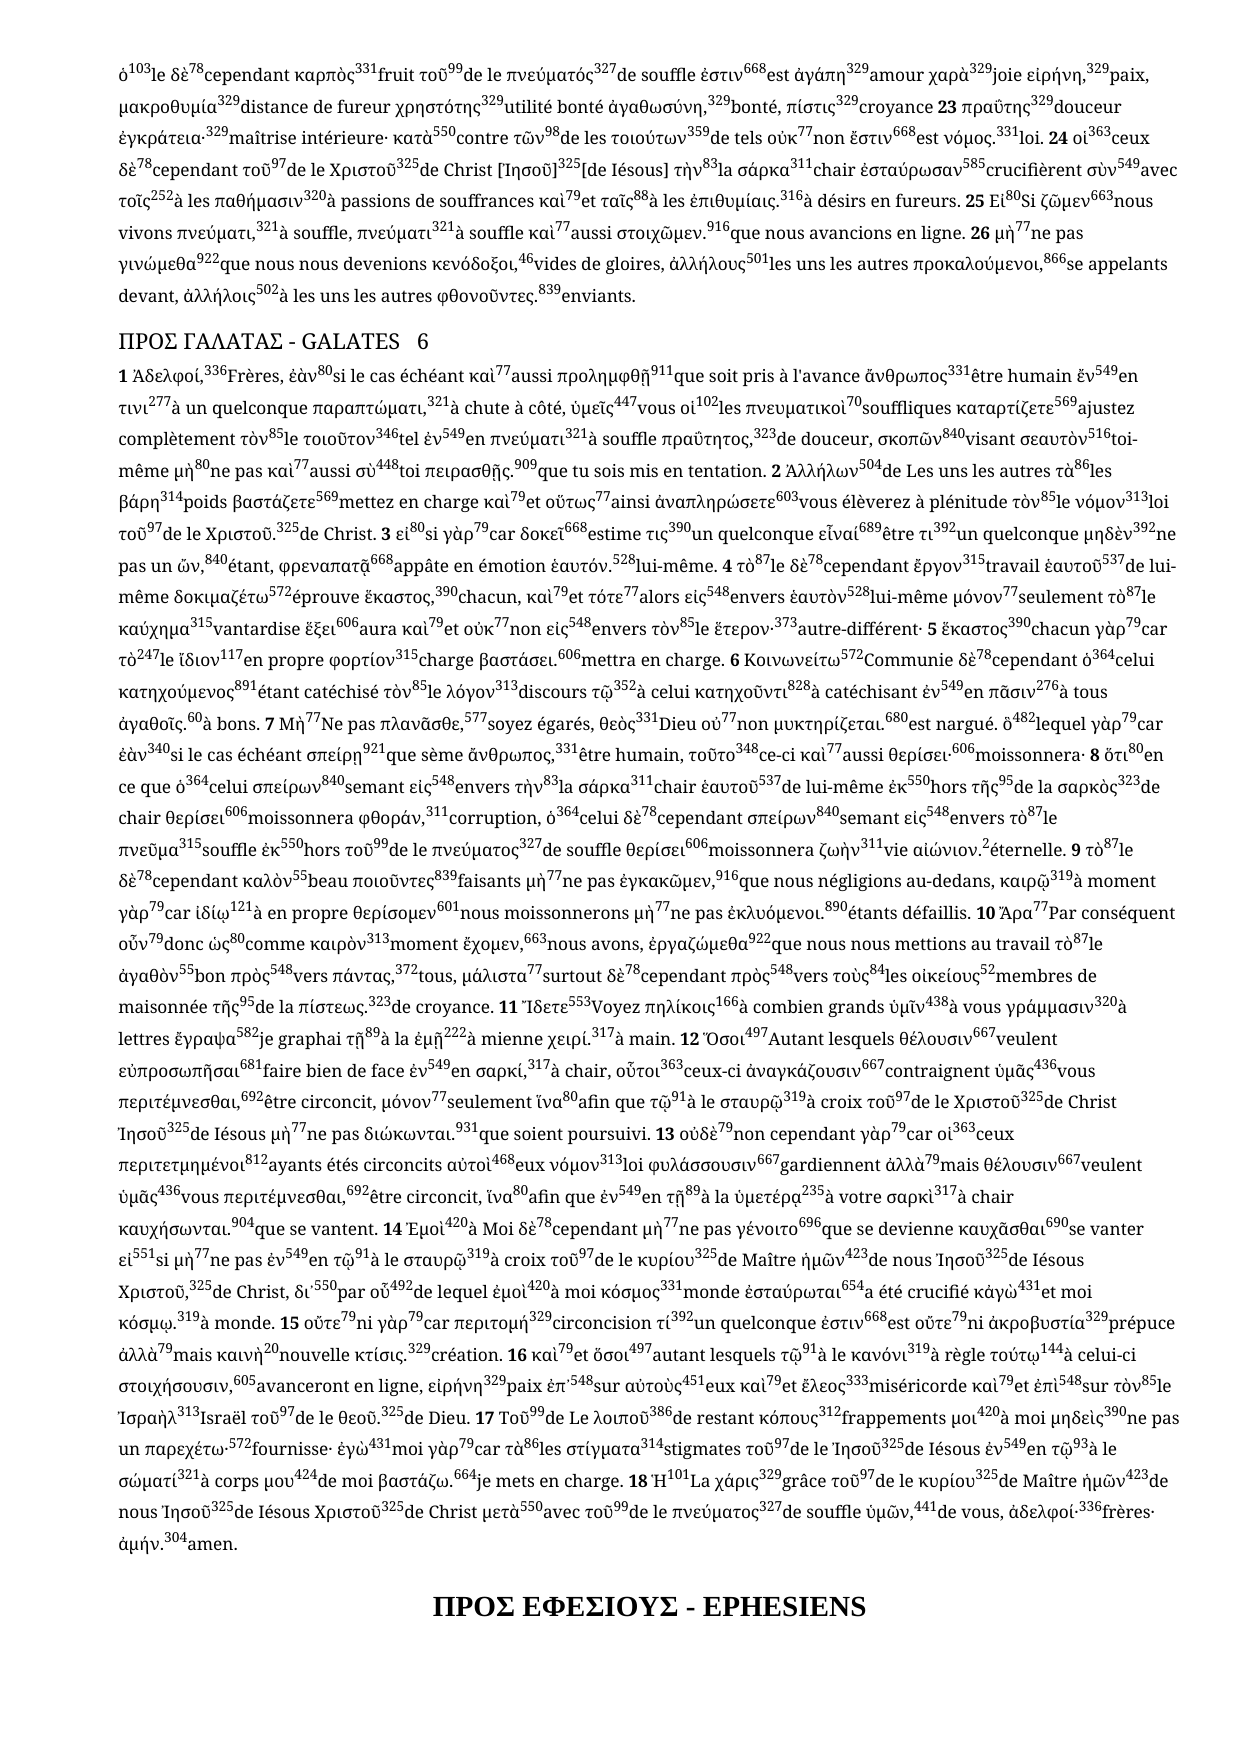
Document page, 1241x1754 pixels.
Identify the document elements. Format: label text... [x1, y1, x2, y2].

text 1 Ἀδελφοί,336Frères, ἐὰν80si le cas échéant καὶ77aussi προλημφθῇ911que soit pris à l'avance ἄνθρωπος331être humain ἔν549en τινι277à un quelconque παραπτώματι,321à chute à côté, ὑμεῖς447vous οἱ102les πνευματικοὶ70souffliques καταρτίζετε569ajustez complètement τὸν85le τοιοῦτον346tel ἐν549en πνεύματι321à souffle πραΰτητος,323de douceur, σκοπῶν840visant σεαυτὸν516toi-même μὴ80ne pas καὶ77aussi σὺ448toi πειρασθῇς.909que tu sois mis en tentation. 2 Ἀλλήλων504de Les uns les autres τὰ86les βάρη314poids βαστάζετε569mettez en charge καὶ79et οὕτως77ainsi ἀναπληρώσετε603vous élèverez à plénitude τὸν85le νόμον313loi τοῦ97de le Χριστοῦ.325de Christ. 3 εἰ80si γὰρ79car δοκεῖ668estime τις390un quelconque εἶναί689être τι392un quelconque μηδὲν392ne pas un ὤν,840étant, φρεναπατᾷ668appâte en émotion ἑαυτόν.528lui-même. 4 τὸ87le δὲ78cependant ἔργον315travail ἑαυτοῦ537de lui-même δοκιμαζέτω572éprouve ἕκαστος,390chacun, καὶ79et τότε77alors εἰς548envers ἑαυτὸν528lui-même μόνον77seulement τὸ87le καύχημα315vantardise ἕξει606aura καὶ79et οὐκ77non εἰς548envers τὸν85le ἕτερον·373autre-différent· 5 ἕκαστος390chacun γὰρ79car τὸ247le ἴδιον117en propre φορτίον315charge βαστάσει.606mettra en charge. 6 Κοινωνείτω572Communie δὲ78cependant ὁ364celui κατηχούμενος891étant catéchisé τὸν85le λόγον313discours τῷ352à celui κατηχοῦντι828à catéchisant ἐν549en πᾶσιν276à tous ἀγαθοῖς.60à bons. 7 Μὴ77Ne pas πλανᾶσθε,577soyez égarés, θεὸς331Dieu οὐ77non μυκτηρίζεται.680est nargué. ὃ482lequel γὰρ79car ἐὰν340si le cas échéant σπείρῃ921que sème ἄνθρωπος,331être humain, τοῦτο348ce-ci καὶ77aussi θερίσει·606moissonnera· 8 ὅτι80en ce que ὁ364celui σπείρων840semant εἰς548envers τὴν83la σάρκα311chair ἑαυτοῦ537de lui-même ἐκ550hors τῆς95de la σαρκὸς323de chair θερίσει606moissonnera φθοράν,311corruption, ὁ364celui δὲ78cependant σπείρων840semant εἰς548envers τὸ87le πνεῦμα315souffle ἐκ550hors τοῦ99de le πνεύματος327de souffle θερίσει606moissonnera ζωὴν311vie αἰώνιον.2éternelle. 9 τὸ87le δὲ78cependant καλὸν55beau ποιοῦντες839faisants μὴ77ne pas ἐγκακῶμεν,916que nous négligions au-dedans, καιρῷ319à moment γὰρ79car ἰδίῳ121à en propre θερίσομεν601nous moissonnerons μὴ77ne pas ἐκλυόμενοι.890étants défaillis. 10 Ἄρα77Par conséquent οὖν79donc ὡς80comme καιρὸν313moment ἔχομεν,663nous avons, ἐργαζώμεθα922que nous nous mettions au travail τὸ87le ἀγαθὸν55bon πρὸς548vers πάντας,372tous, μάλιστα77surtout δὲ78cependant πρὸς548vers τοὺς84les οἰκείους52membres de maisonnée τῆς95de la πίστεως.323de croyance. 11 Ἴδετε553Voyez πηλίκοις166à combien grands ὑμῖν438à vous γράμμασιν320à lettres ἔγραψα582je graphai τῇ89à la ἐμῇ222à mienne χειρί.317à main. 12 Ὅσοι497Autant lesquels θέλουσιν667veulent εὐπροσωπῆσαι681faire bien de face ἐν549en σαρκί,317à chair, οὗτοι363ceux-ci ἀναγκάζουσιν667contraignent ὑμᾶς436vous περιτέμνεσθαι,692être circoncit, μόνον77seulement ἵνα80afin que τῷ91à le σταυρῷ319à croix τοῦ97de le Χριστοῦ325de Christ Ἰησοῦ325de Iésous μὴ77ne pas διώκωνται.931que soient poursuivi. 13 οὐδὲ79non cependant γὰρ79car οἱ363ceux περιτετμημένοι812ayants étés circoncits αὐτοὶ468eux νόμον313loi φυλάσσουσιν667gardiennent ἀλλὰ79mais θέλουσιν667veulent ὑμᾶς436vous περιτέμνεσθαι,692être circoncit, ἵνα80afin que ἐν549en τῇ89à la ὑμετέρᾳ235à votre σαρκὶ317à chair καυχήσωνται.904que se vantent. 14 Ἐμοὶ420à Moi δὲ78cependant μὴ77ne pas γένοιτο696que se devienne καυχᾶσθαι690se vanter εἰ551si μὴ77ne pas ἐν549en τῷ91à le σταυρῷ319à croix τοῦ97de le κυρίου325de Maître ἡμῶν423de nous Ἰησοῦ325de Iésous Χριστοῦ,325de Christ, δι᾽550par οὗ492de lequel ἐμοὶ420à moi κόσμος331monde ἐσταύρωται654a été crucifié κἀγὼ431et moi κόσμῳ.319à monde. 15 οὔτε79ni γὰρ79car περιτομή329circoncision τί392un quelconque ἐστιν668est οὔτε79ni ἀκροβυστία329prépuce ἀλλὰ79mais καινὴ20nouvelle κτίσις.329création. 16 καὶ79et ὅσοι497autant lesquels τῷ91à le κανόνι319à règle τούτῳ144à celui-ci στοιχήσουσιν,605avanceront en ligne, εἰρήνη329paix ἐπ᾽548sur αὐτοὺς451eux καὶ79et ἔλεος333miséricorde καὶ79et ἐπὶ548sur τὸν85le Ἰσραὴλ313Israël τοῦ97de le θεοῦ.325de Dieu. 17 Τοῦ99de Le λοιποῦ386de restant κόπους312frappements μοι420à moi μηδεὶς390ne pas un παρεχέτω·572fournisse· ἐγὼ431moi γὰρ79car τὰ86les στίγματα314stigmates τοῦ97de le Ἰησοῦ325de Iésous ἐν549en τῷ93à le σώματί321à corps μου424de moi βαστάζω.664je mets en charge. 18 Ἡ101La χάρις329grâce τοῦ97de le κυρίου325de Maître ἡμῶν423de nous Ἰησοῦ325de Iésous Χριστοῦ325de Christ μετὰ550avec τοῦ99de le πνεύματος327de souffle ὑμῶν,441de vous, ἀδελφοί·336frères· ἀμήν.304amen. [118, 360, 1181, 1556]
text 1 Τῇ89à La ἐλευθερίᾳ317à liberté ἡμᾶς416nous Χριστὸς331Christ ἠλευθέρωσεν·586libéra· στήκετε569tenez debout οὖν79donc καὶ79et μὴ77ne pas πάλιν77de nouveau ζυγῷ319à joug-balance δουλείας323de esclavage ἐνέχεσθε.577soyez tenus au-dedans. 2 Ἴδε306Voici ἐγὼ431moi Παῦλος331Paulus λέγω664je dis ὑμῖν438à vous ὅτι80en ce que ἐὰν80si le cas échéant περιτέμνησθε,930que vous soyez circoncit, Χριστὸς331Christ ὑμᾶς436vous οὐδὲν375aucun ὠφελήσει.606profitera. 3 μαρτύρομαι670je me rends témoignage δὲ78cependant πάλιν77de nouveau παντὶ275à tout ἀνθρώπῳ319à être humain περιτεμνομένῳ880à étant circoncit ὅτι80en ce que ὀφειλέτης331débiteur ἐστὶν668est ὅλον269tout entier τὸν85le νόμον313loi ποιῆσαι.681faire. 4 κατηργήθητε597vous fûtes rendu complètement sans travail ἀπὸ550au loin Χριστοῦ,325de Christ, οἵτινες497lesquels des quelconques ἐν549en νόμῳ319à loi δικαιοῦσθε,677vous êtes justifiés, τῆς95de la χάριτος323de grâce ἐξεπέσατε.583vous tombâtes dehors. 5 ἡμεῖς430nous γὰρ79car πνεύματι321à souffle ἐκ550hors πίστεως323de croyance ἐλπίδα311espérance δικαιοσύνης323de justice ἀπεκδεχόμεθα.669nous nous attendons longuement. 6 ἐν549en γὰρ79car Χριστῷ319à Christ Ἰησοῦ319à Iésous οὔτε79ni περιτομή329circoncision τι375un quelconque ἰσχύει668a la ténacité οὔτε79ni ἀκροβυστία329prépuce ἀλλὰ79mais πίστις329croyance δι᾽550par ἀγάπης323de amour ἐνεργουμένη.865se énergisante. 7 Ἐτρέχετε622Vous couriez καλῶς·77bellement· τίς410quel ὑμᾶς436vous ἐνέκοψεν586incisa [τῇ]89[à la] ἀληθείᾳ317à vérité μὴ77ne pas πείθεσθαι;692être persuadé; 8 ἡ101la πεισμονὴ329persuasion οὐκ77non ἐκ550hors τοῦ358de celui καλοῦντος834de appelant ὑμᾶς.436vous. 9 μικρὰ20petite ζύμη329levain ὅλον271tout entier τὸ87le φύραμα315pâte ζυμοῖ.668fermente. 10 ἐγὼ431moi πέποιθα638j'ai persuadé εἰς548envers ὑμᾶς436vous ἐν549en κυρίῳ319à Maître ὅτι80en ce que οὐδὲν271aucun ἄλλο375autre φρονήσετε·603vous penserez· ὁ364celui δὲ78cependant ταράσσων840troublant ὑμᾶς436vous βαστάσει606mettra en charge τὸ87le κρίμα,315objet de jugement, ὅστις498lequel un quelconque ἐὰν340si le cas échéant ᾖ.921que soit. 11 Ἐγὼ431Moi δέ,78cependant, ἀδελφοί,336frères, εἰ80si περιτομὴν311circoncision ἔτι77encore κηρύσσω,664j'annonce, τί399quel ἔτι77encore διώκομαι;676je suis poursuivi; ἄρα77par conséquent κατήργηται654a été rendu complètement sans travail τὸ105le σκάνδαλον333scandale τοῦ97de le σταυροῦ.325de croix. 12 Ὄφελον340Dûment καὶ77aussi ἀποκόψονται611se couperont au loin οἱ363ceux ἀναστατοῦντες839dérangeants ὑμᾶς.436vous. 13 Ὑμεῖς447Vous γὰρ79car ἐπ᾽549sur ἐλευθερίᾳ317à liberté ἐκλήθητε,597vous fûtes appelé, ἀδελφοί·336frères· μόνον77seulement μὴ79ne pas τὴν83la ἐλευθερίαν311liberté εἰς548envers ἀφορμὴν311occasion τῇ89à la σαρκί,317à chair, ἀλλὰ79mais διὰ550par τῆς95de la ἀγάπης323de amour δουλεύετε569soyez esclaves ἀλλήλοις.502à les uns les autres. 14 ὁ103le γὰρ79car πᾶς287tout νόμος331loi ἐν549en ἑνὶ185à un λόγῳ319à discours πεπλήρωται,654a été fait plénitude, ἐν549en τῷ·352à celui· ἀγαπήσεις604tu aimeras τὸν85le πλησίον53prochain σου442de toi ὡς80comme σεαυτόν.516toi-même. 15 εἰ80si δὲ78cependant ἀλλήλους501les uns les autres δάκνετε665vous mordez καὶ79et κατεσθίετε,665vous mangez complètement, βλέπετε569regardez μὴ80ne pas ὑπ᾽550sous ἀλλήλων504de les uns les autres ἀναλωθῆτε.908que vous soyez consumé. 16 Λέγω664Je dis δέ,78cependant, πνεύματι321à souffle περιπατεῖτε569piétinez autour καὶ79et ἐπιθυμίαν311désir en fureur σαρκὸς323de chair οὐ77non μὴ77ne pas τελέσητε.896que vous acheviez. 17 ἡ101la γὰρ79car σὰρξ329chair ἐπιθυμεῖ668désire en fureur κατὰ550contre τοῦ99de le πνεύματος,327de souffle, τὸ105le δὲ78cependant πνεῦμα333souffle κατὰ550contre τῆς95de la σαρκός,323de chair, ταῦτα365ces-ci γὰρ79car ἀλλήλοις503à les uns les autres ἀντίκειται,674se couche contre, ἵνα80afin que μὴ77ne pas ἃ481lesquels ἐὰν340si le cas échéant θέλητε918que vous vouliez ταῦτα347ces-ci ποιῆτε.918que vous fassiez. 18 εἰ80si δὲ78cependant πνεύματι321à souffle ἄγεσθε,677vous êtes conduits, οὐκ77non ἐστὲ665vous êtes ὑπὸ548sous νόμον.313loi. 19 φανερὰ48visibles δέ78cependant ἐστιν668est τὰ104les ἔργα332travaux τῆς95de la σαρκός,323de chair, ἅτινά499lesquels des quelconques ἐστιν668est πορνεία,329pornation, ἀκαθαρσία,329impureté, ἀσέλγεια,329luxure, 20 εἰδωλολατρία,329idolâtrie, φαρμακεία,329pharmacie, ἔχθραι,328haines, ἔρις,329discorde, ζῆλοι,330zèles, θυμοί,330fureurs, ἐριθεῖαι,328rivalités, διχοστασίαι,328dissensions, αἱρέσεις,328hérésies, 21 φθόνοι,330envies, μέθαι,328ivresses, κῶμοι330festins καὶ79et τὰ104les ὅμοια72semblables τούτοις,353à ces-ci, ἃ481lesquels προλέγω664je prédis ὑμῖν,438à vous, καθὼς77de haut en bas comme προεῖπον582je prédis ὅτι80en ce que οἱ363ceux τὰ86les τοιαῦτα347tels πράσσοντες839pratiquants βασιλείαν311royauté θεοῦ325de Dieu οὐ77non κληρονομήσουσιν.605hériteront. 22 ὁ103le δὲ78cependant καρπὸς331fruit τοῦ99de le πνεύματός327de souffle ἐστιν668est ἀγάπη329amour χαρὰ329joie εἰρήνη,329paix, μακροθυμία329distance de fureur χρηστότης329utilité bonté ἀγαθωσύνη,329bonté, πίστις329croyance 23 πραΰτης329douceur ἐγκράτεια·329maîtrise intérieure· κατὰ550contre τῶν98de les τοιούτων359de tels οὐκ77non ἔστιν668est νόμος.331loi. 24 οἱ363ceux δὲ78cependant τοῦ97de le Χριστοῦ325de Christ [Ἰησοῦ]325[de Iésous] τὴν83la σάρκα311chair ἐσταύρωσαν585crucifièrent σὺν549avec τοῖς252à les παθήμασιν320à passions de souffrances καὶ79et ταῖς88à les ἐπιθυμίαις.316à désirs en fureurs. 25 Εἰ80Si ζῶμεν663nous vivons πνεύματι,321à souffle, πνεύματι321à souffle καὶ77aussi στοιχῶμεν.916que nous avancions en ligne. 26 μὴ77ne pas γινώμεθα922que nous nous devenions κενόδοξοι,46vides de gloires, ἀλλήλους501les uns les autres προκαλούμενοι,866se appelants devant, ἀλλήλοις502à les uns les autres φθονοῦντες.839enviants. [118, 59, 1181, 307]
subtitle ΠΡΟΣ ΕΦΕΣΙΟΥΣ - EPHESIENS [118, 1589, 1181, 1622]
text ΠΡΟΣ ΓΑΛΑΤΑΣ - GALATES 6 [118, 326, 1181, 356]
